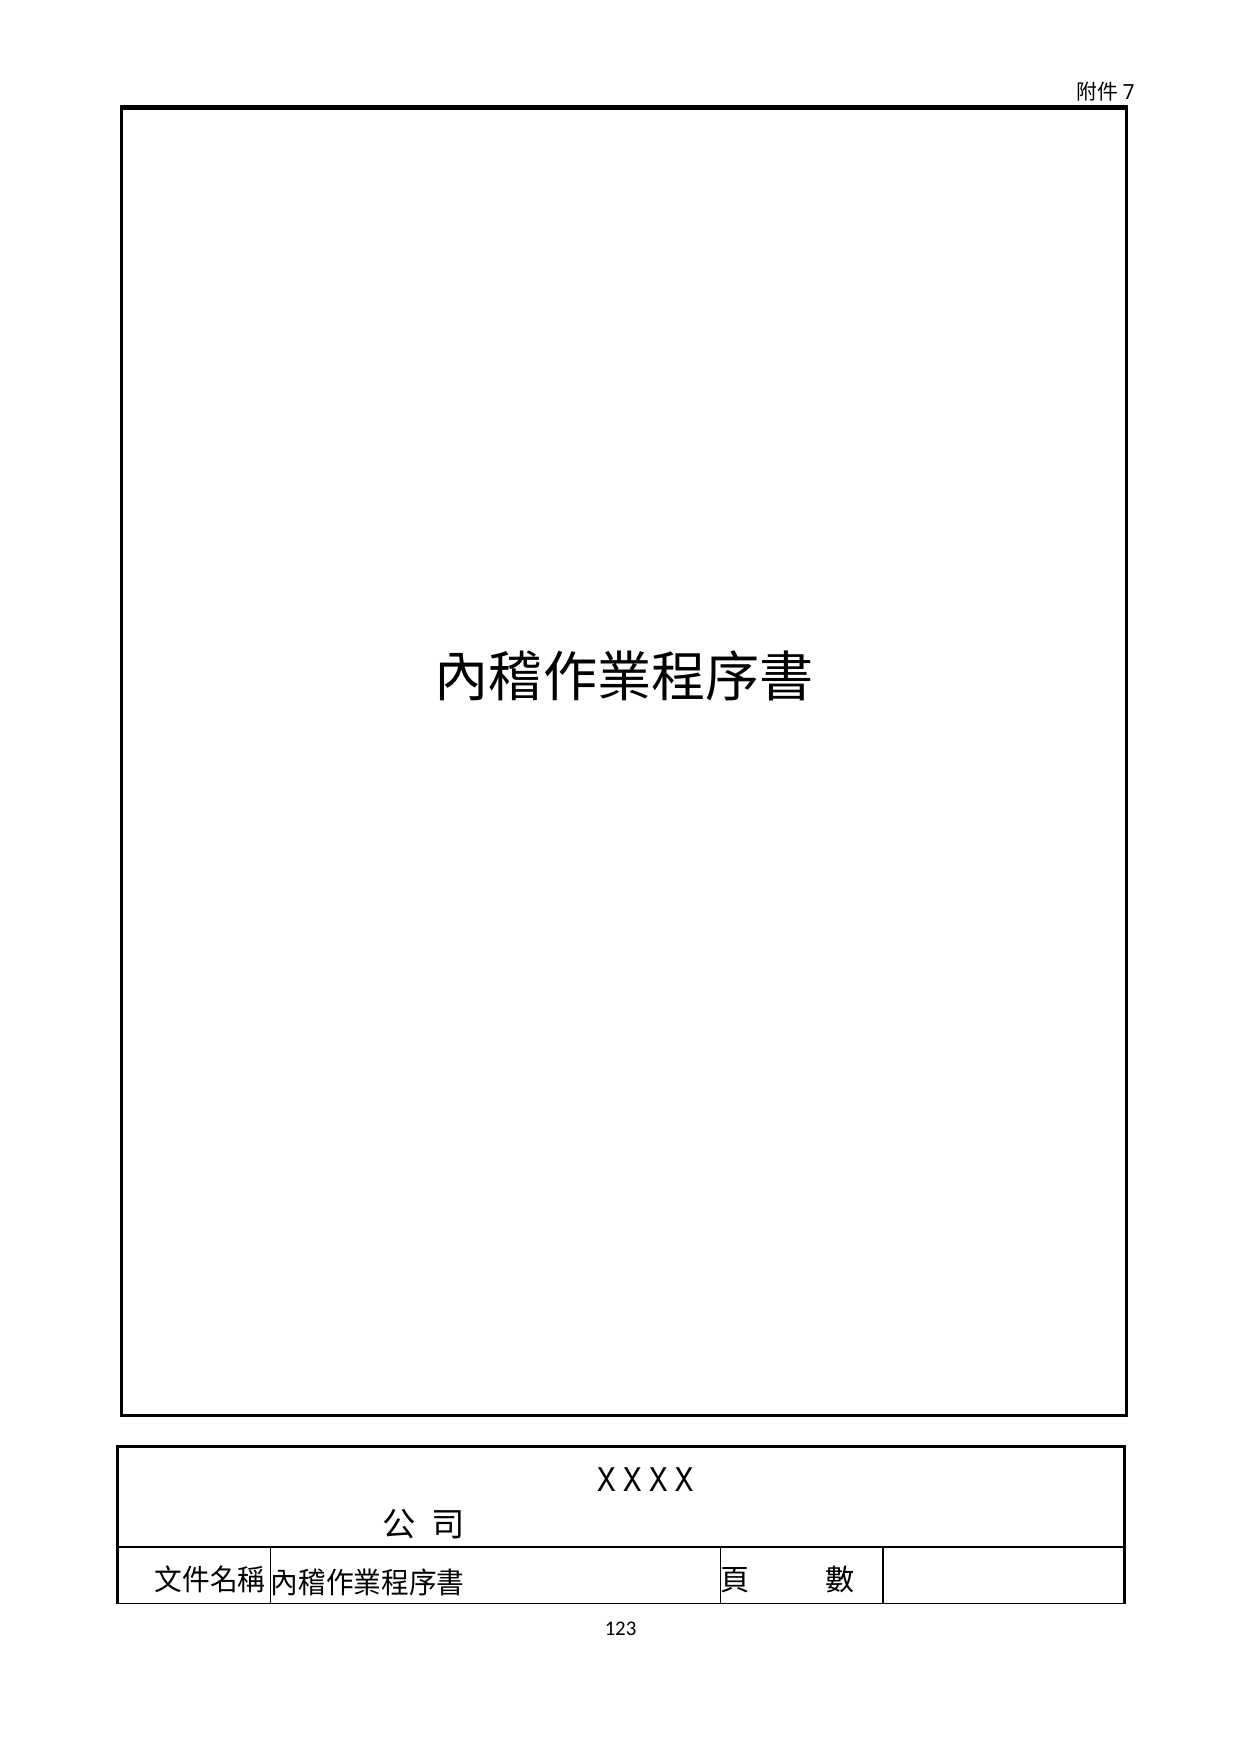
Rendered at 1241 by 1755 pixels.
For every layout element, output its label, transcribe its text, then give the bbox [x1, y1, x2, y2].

table_cell 文件名稱 [119, 1548, 270, 1602]
table_cell 內稽作業程序書 [271, 1548, 720, 1602]
table_cell 內稽作業程序書 [123, 110, 1125, 1414]
table_cell 頁 數 [721, 1548, 882, 1602]
table_header XXXX 公 司 [119, 1448, 1123, 1546]
table_cell [884, 1548, 1123, 1602]
